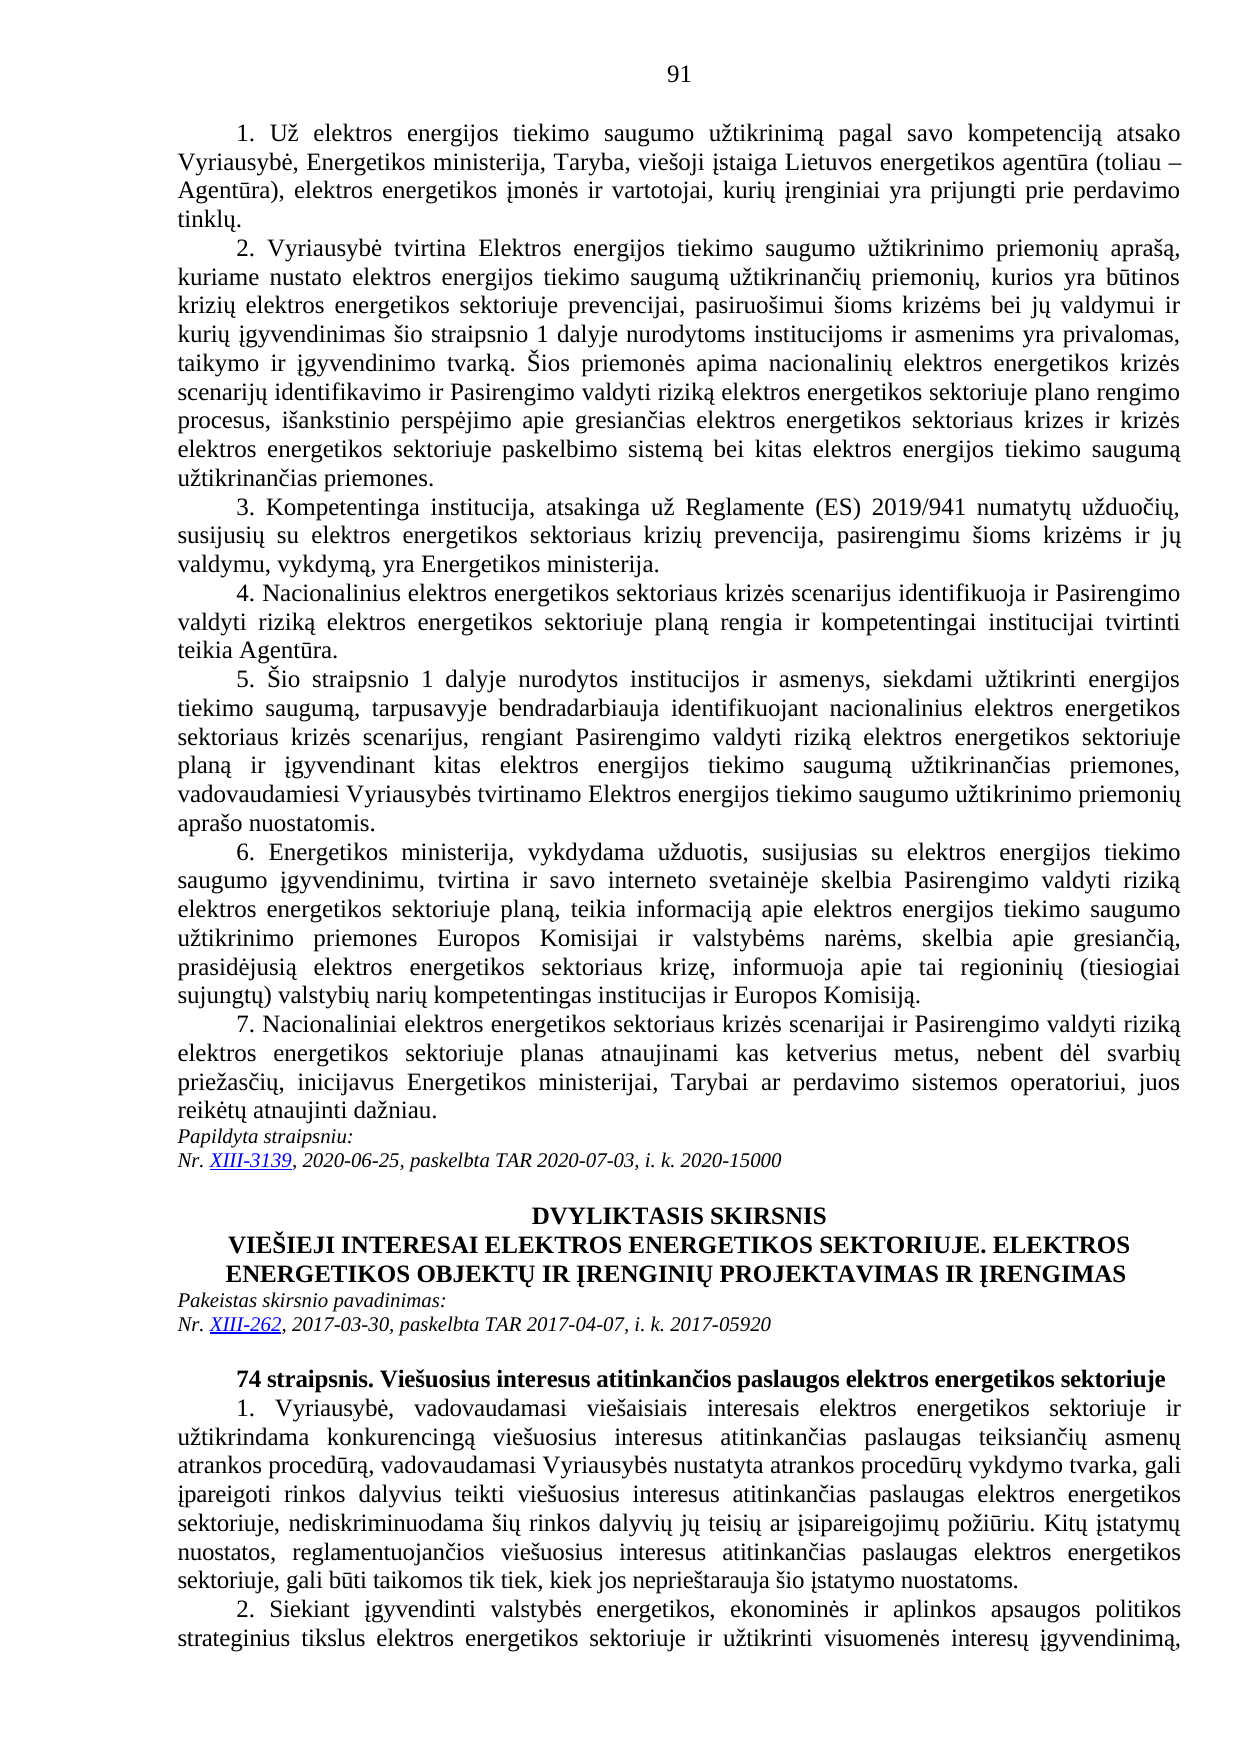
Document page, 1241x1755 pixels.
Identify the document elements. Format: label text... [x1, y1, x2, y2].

text DVYLIKTASIS SKIRSNIS [177, 1201, 1181, 1230]
text Papildyta straipsniu: [177, 1124, 1181, 1148]
text Nr. XIII-3139, 2020-06-25, paskelbta TAR 2020-07-03, i. k. 2020-15000 [177, 1148, 1181, 1172]
text 1. Vyriausybė, vadovaudamasi viešaisiais interesais elektros energetikos sektoriuje ir užtikrindama konkurencingą viešuosius interesus atitinkančias paslaugas teiksiančių asmenų atrankos procedūrą, vadovaudamasi Vyriausybės nustatyta atrankos procedūrų vykdymo tvarka, gali įpareigoti rinkos dalyvius teikti viešuosius interesus atitinkančias paslaugas elektros energetikos sektoriuje, nediskriminuodama šių rinkos dalyvių jų teisių ar įsipareigojimų požiūriu. Kitų įstatymų nuostatos, reglamentuojančios viešuosius interesus atitinkančias paslaugas elektros energetikos sektoriuje, gali būti taikomos tik tiek, kiek jos neprieštarauja šio įstatymo nuostatoms. [177, 1393, 1181, 1594]
text 4. Nacionalinius elektros energetikos sektoriaus krizės scenarijus identifikuoja ir Pasirengimo valdyti riziką elektros energetikos sektoriuje planą rengia ir kompetentingai institucijai tvirtinti teikia Agentūra. [177, 578, 1181, 664]
text Nr. XIII-262, 2017-03-30, paskelbta TAR 2017-04-07, i. k. 2017-05920 [177, 1312, 1181, 1336]
text Pakeistas skirsnio pavadinimas: [177, 1287, 1181, 1312]
text 74 straipsnis. Viešuosius interesus atitinkančios paslaugos elektros energetikos sektoriuje [236, 1364, 1181, 1393]
text 5. Šio straipsnio 1 dalyje nurodytos institucijos ir asmenys, siekdami užtikrinti energijos tiekimo saugumą, tarpusavyje bendradarbiauja identifikuojant nacionalinius elektros energetikos sektoriaus krizės scenarijus, rengiant Pasirengimo valdyti riziką elektros energetikos sektoriuje planą ir įgyvendinant kitas elektros energijos tiekimo saugumą užtikrinančias priemones, vadovaudamiesi Vyriausybės tvirtinamo Elektros energijos tiekimo saugumo užtikrinimo priemonių aprašo nuostatomis. [177, 664, 1181, 837]
text VIEŠIEJI INTERESAI ELEKTROS ENERGETIKOS SEKTORIUJE. ELEKTROS ENERGETIKOS OBJEKTŲ IR ĮRENGINIŲ PROJEKTAVIMAS IR ĮRENGIMAS [177, 1230, 1181, 1287]
text 2. Vyriausybė tvirtina Elektros energijos tiekimo saugumo užtikrinimo priemonių aprašą, kuriame nustato elektros energijos tiekimo saugumą užtikrinančių priemonių, kurios yra būtinos krizių elektros energetikos sektoriuje prevencijai, pasiruošimui šioms krizėms bei jų valdymui ir kurių įgyvendinimas šio straipsnio 1 dalyje nurodytoms institucijoms ir asmenims yra privalomas, taikymo ir įgyvendinimo tvarką. Šios priemonės apima nacionalinių elektros energetikos krizės scenarijų identifikavimo ir Pasirengimo valdyti riziką elektros energetikos sektoriuje plano rengimo procesus, išankstinio perspėjimo apie gresiančias elektros energetikos sektoriaus krizes ir krizės elektros energetikos sektoriuje paskelbimo sistemą bei kitas elektros energijos tiekimo saugumą užtikrinančias priemones. [177, 233, 1181, 492]
text 2. Siekiant įgyvendinti valstybės energetikos, ekonominės ir aplinkos apsaugos politikos strateginius tikslus elektros energetikos sektoriuje ir užtikrinti visuomenės interesų įgyvendinimą, [177, 1594, 1181, 1652]
text 3. Kompetentinga institucija, atsakinga už Reglamente (ES) 2019/941 numatytų užduočių, susijusių su elektros energetikos sektoriaus krizių prevencija, pasirengimu šioms krizėms ir jų valdymu, vykdymą, yra Energetikos ministerija. [177, 492, 1181, 578]
text 1. Už elektros energijos tiekimo saugumo užtikrinimą pagal savo kompetenciją atsako Vyriausybė, Energetikos ministerija, Taryba, viešoji įstaiga Lietuvos energetikos agentūra (toliau – Agentūra), elektros energetikos įmonės ir vartotojai, kurių įrenginiai yra prijungti prie perdavimo tinklų. [177, 118, 1181, 233]
text 6. Energetikos ministerija, vykdydama užduotis, susijusias su elektros energijos tiekimo saugumo įgyvendinimu, tvirtina ir savo interneto svetainėje skelbia Pasirengimo valdyti riziką elektros energetikos sektoriuje planą, teikia informaciją apie elektros energijos tiekimo saugumo užtikrinimo priemones Europos Komisijai ir valstybėms narėms, skelbia apie gresiančią, prasidėjusią elektros energetikos sektoriaus krizę, informuoja apie tai regioninių (tiesiogiai sujungtų) valstybių narių kompetentingas institucijas ir Europos Komisiją. [177, 837, 1181, 1009]
text 7. Nacionaliniai elektros energetikos sektoriaus krizės scenarijai ir Pasirengimo valdyti riziką elektros energetikos sektoriuje planas atnaujinami kas ketverius metus, nebent dėl svarbių priežasčių, inicijavus Energetikos ministerijai, Tarybai ar perdavimo sistemos operatoriui, juos reikėtų atnaujinti dažniau. [177, 1009, 1181, 1124]
